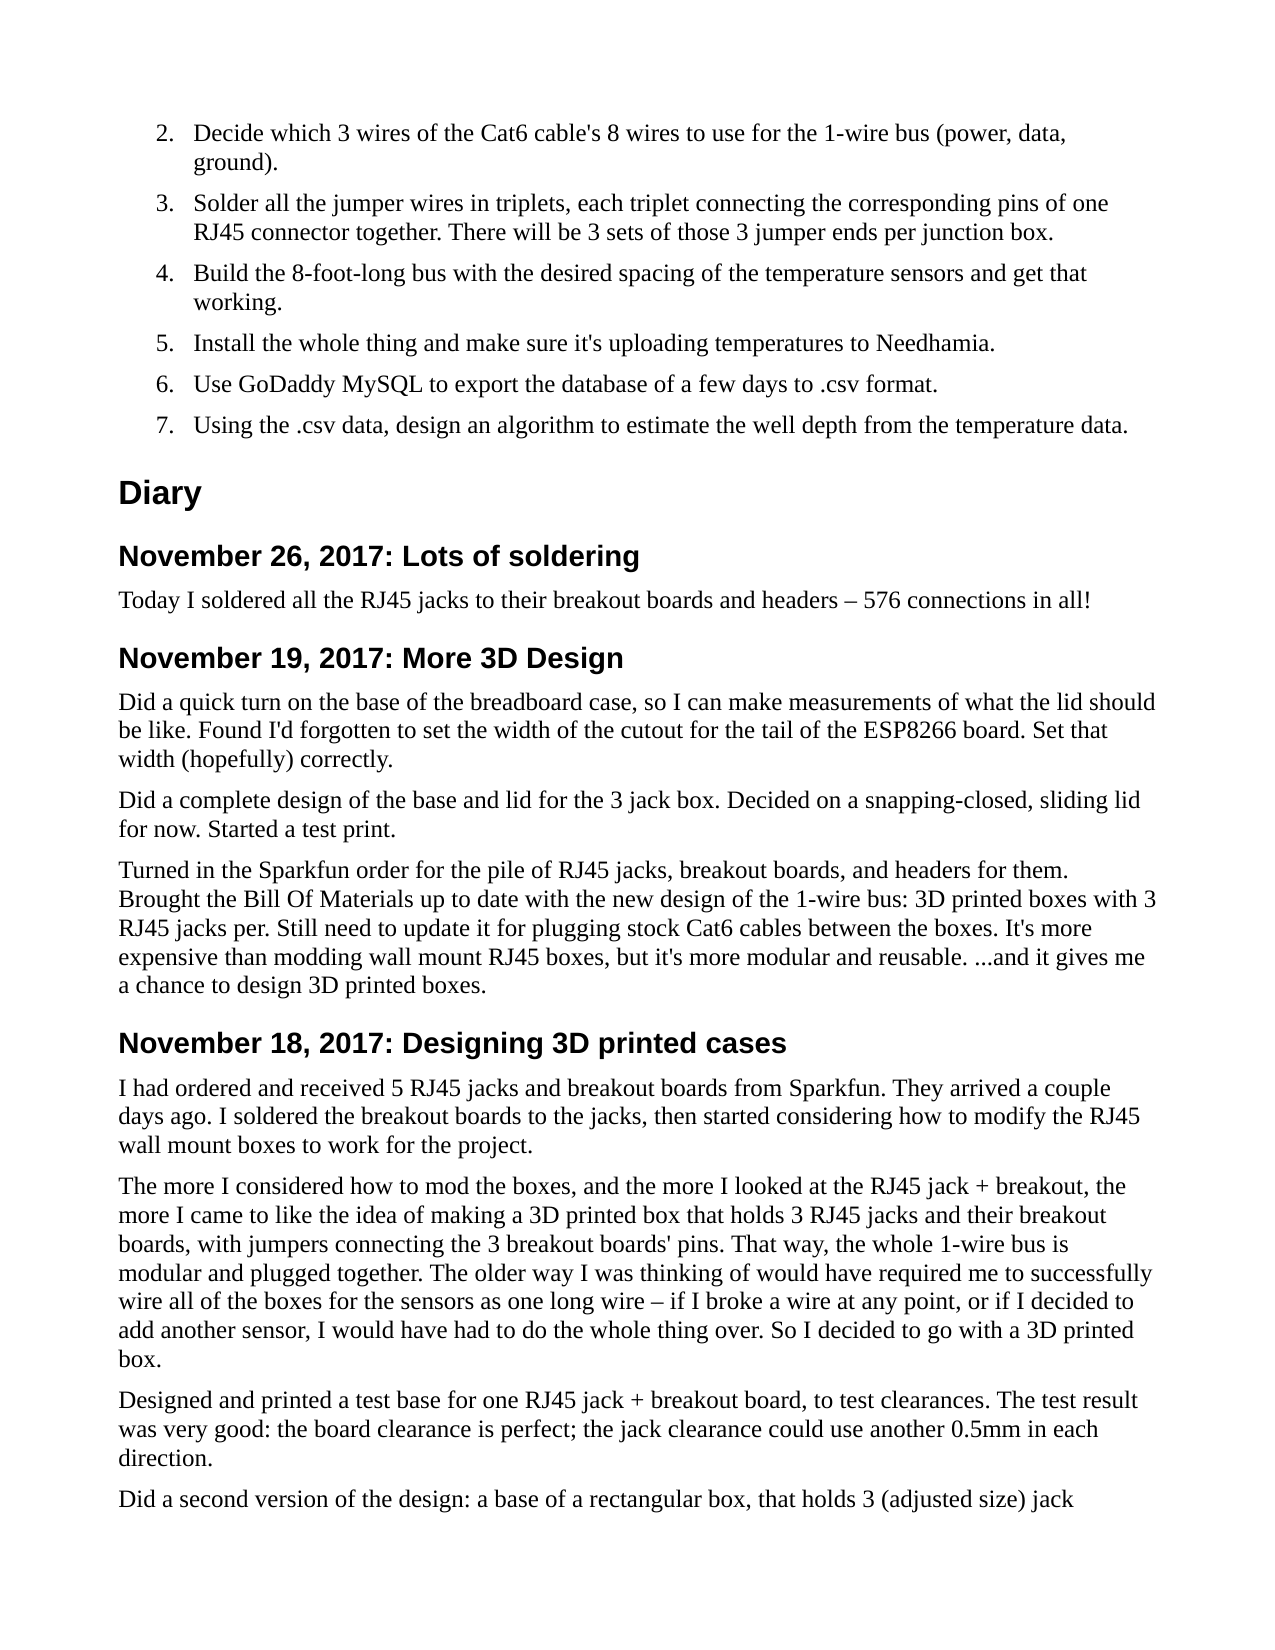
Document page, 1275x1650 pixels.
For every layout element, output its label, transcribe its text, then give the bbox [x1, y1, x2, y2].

list Solder all the jumper wires in triplets, each triplet connecting the corresponding pins of one RJ45 connector together. There will be 3 sets of those 3 jumper ends per junction box. [156, 188, 1157, 246]
text The more I considered how to mod the boxes, and the more I looked at the RJ45 jack + breakout, the more I came to like the idea of making a 3D printed box that holds 3 RJ45 jacks and their breakout boards, with jumpers connecting the 3 breakout boards' pins. That way, the whole 1-wire bus is modular and plugged together. The older way I was thinking of would have required me to successfully wire all of the boxes for the sensors as one long wire – if I broke a wire at any point, or if I decided to add another sensor, I would have had to do the whole thing over. So I decided to go with a 3D printed box. [118, 1171, 1157, 1373]
text I had ordered and received 5 RJ45 jacks and breakout boards from Sparkfun. They arrived a couple days ago. I soldered the breakout boards to the jacks, then started considering how to modify the RJ45 wall mount boxes to work for the project. [118, 1073, 1157, 1159]
subtitle November 26, 2017: Lots of soldering [118, 538, 1157, 572]
subtitle November 19, 2017: More 3D Design [118, 641, 1157, 674]
text Turned in the Sparkfun order for the pile of RJ45 jacks, breakout boards, and headers for them. Brought the Bill Of Materials up to date with the new design of the 1-wire bus: 3D printed boxes with 3 RJ45 jacks per. Still need to update it for plugging stock Cat6 cables between the boxes. It's more expensive than modding wall mount RJ45 boxes, but it's more modular and reusable. ...and it gives me a chance to design 3D printed boxes. [118, 856, 1157, 999]
list Build the 8-foot-long bus with the desired spacing of the temperature sensors and get that working. [156, 258, 1157, 316]
text Today I soldered all the RJ45 jacks to their breakout boards and headers – 576 connections in all! [118, 585, 1157, 613]
subtitle Diary [118, 473, 1157, 511]
list Using the .csv data, design an algorithm to estimate the well depth from the temperature data. [156, 411, 1157, 439]
text Designed and printed a test base for one RJ45 jack + breakout board, to test clearances. The test result was very good: the board clearance is perfect; the jack clearance could use another 0.5mm in each direction. [118, 1385, 1157, 1471]
list Decide which 3 wires of the Cat6 cable's 8 wires to use for the 1-wire bus (power, data, ground). [156, 118, 1157, 176]
list Use GoDaddy MySQL to export the database of a few days to .csv format. [156, 369, 1157, 398]
subtitle November 18, 2017: Designing 3D printed cases [118, 1026, 1157, 1060]
text Did a complete design of the base and lid for the 3 jack box. Decided on a snapping-closed, sliding lid for now. Started a test print. [118, 786, 1157, 843]
text Did a second version of the design: a base of a rectangular box, that holds 3 (adjusted size) jack [118, 1484, 1157, 1513]
list Install the whole thing and make sure it's uploading temperatures to Needhamia. [156, 328, 1157, 357]
text Did a quick turn on the base of the breadboard case, so I can make measurements of what the lid should be like. Found I'd forgotten to set the width of the cutout for the tail of the ESP8266 board. Set that width (hopefully) correctly. [118, 687, 1157, 773]
